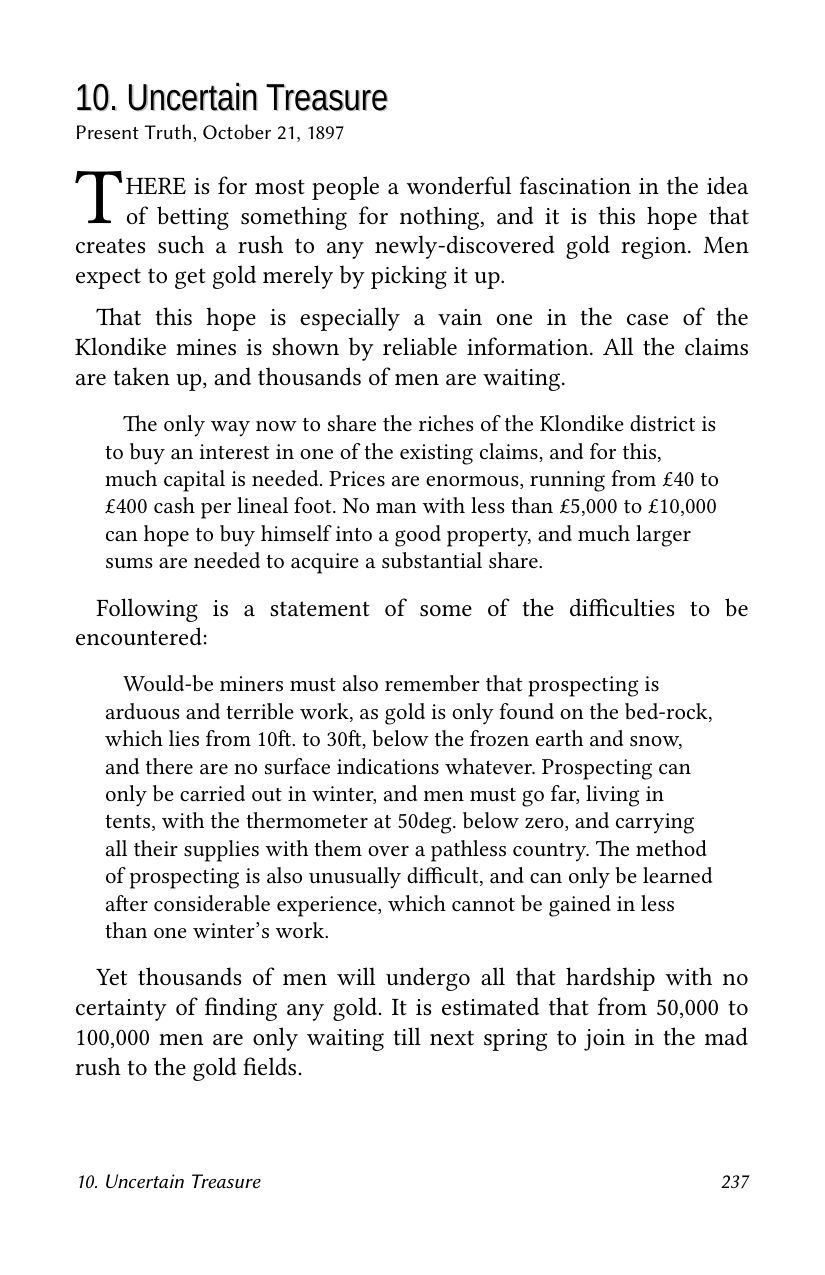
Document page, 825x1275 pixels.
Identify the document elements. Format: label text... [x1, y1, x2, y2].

text THERE is for most people a wonderful fascination in the idea of betting something for nothing, and it is this hope that creates such a rush to any newly-discovered gold region. Men expect to get gold merely by picking it up. [75, 172, 750, 290]
text Would-be miners must also remember that prospecting is arduous and terrible work, as gold is only found on the bed-rock, which lies from 10ft. to 30ft, below the frozen earth and snow, and there are no surface indications whatever. Prospecting can only be carried out in winter, and men must go far, living in tents, with the thermometer at 50deg. below zero, and carrying all their supplies with them over a pathless country. The method of prospecting is also unusually difficult, and can only be learned after considerable experience, which cannot be gained in less than one winter’s work. [105, 671, 720, 944]
text Present Truth, October 21, 1897 [75, 121, 750, 145]
text Yet thousands of men will undergo all that hardship with no certainty of finding any gold. It is estimated that from 50,000 to 100,000 men are only waiting till next spring to join in the mad rush to the gold fields. [75, 963, 750, 1082]
text That this hope is especially a vain one in the case of the Klondike mines is shown by reliable information. All the claims are taken up, and thousands of men are waiting. [75, 303, 750, 392]
title Uncertain Treasure [75, 75, 750, 118]
text The only way now to share the riches of the Klondike district is to buy an interest in one of the existing claims, and for this, much capital is needed. Prices are enormous, running from £40 to £400 cash per lineal foot. No man with less than £5,000 to £10,000 can hope to buy himself into a good property, and much larger sums are needed to acquire a substantial share. [105, 411, 720, 574]
text Following is a statement of some of the difficulties to be encountered: [75, 593, 750, 652]
